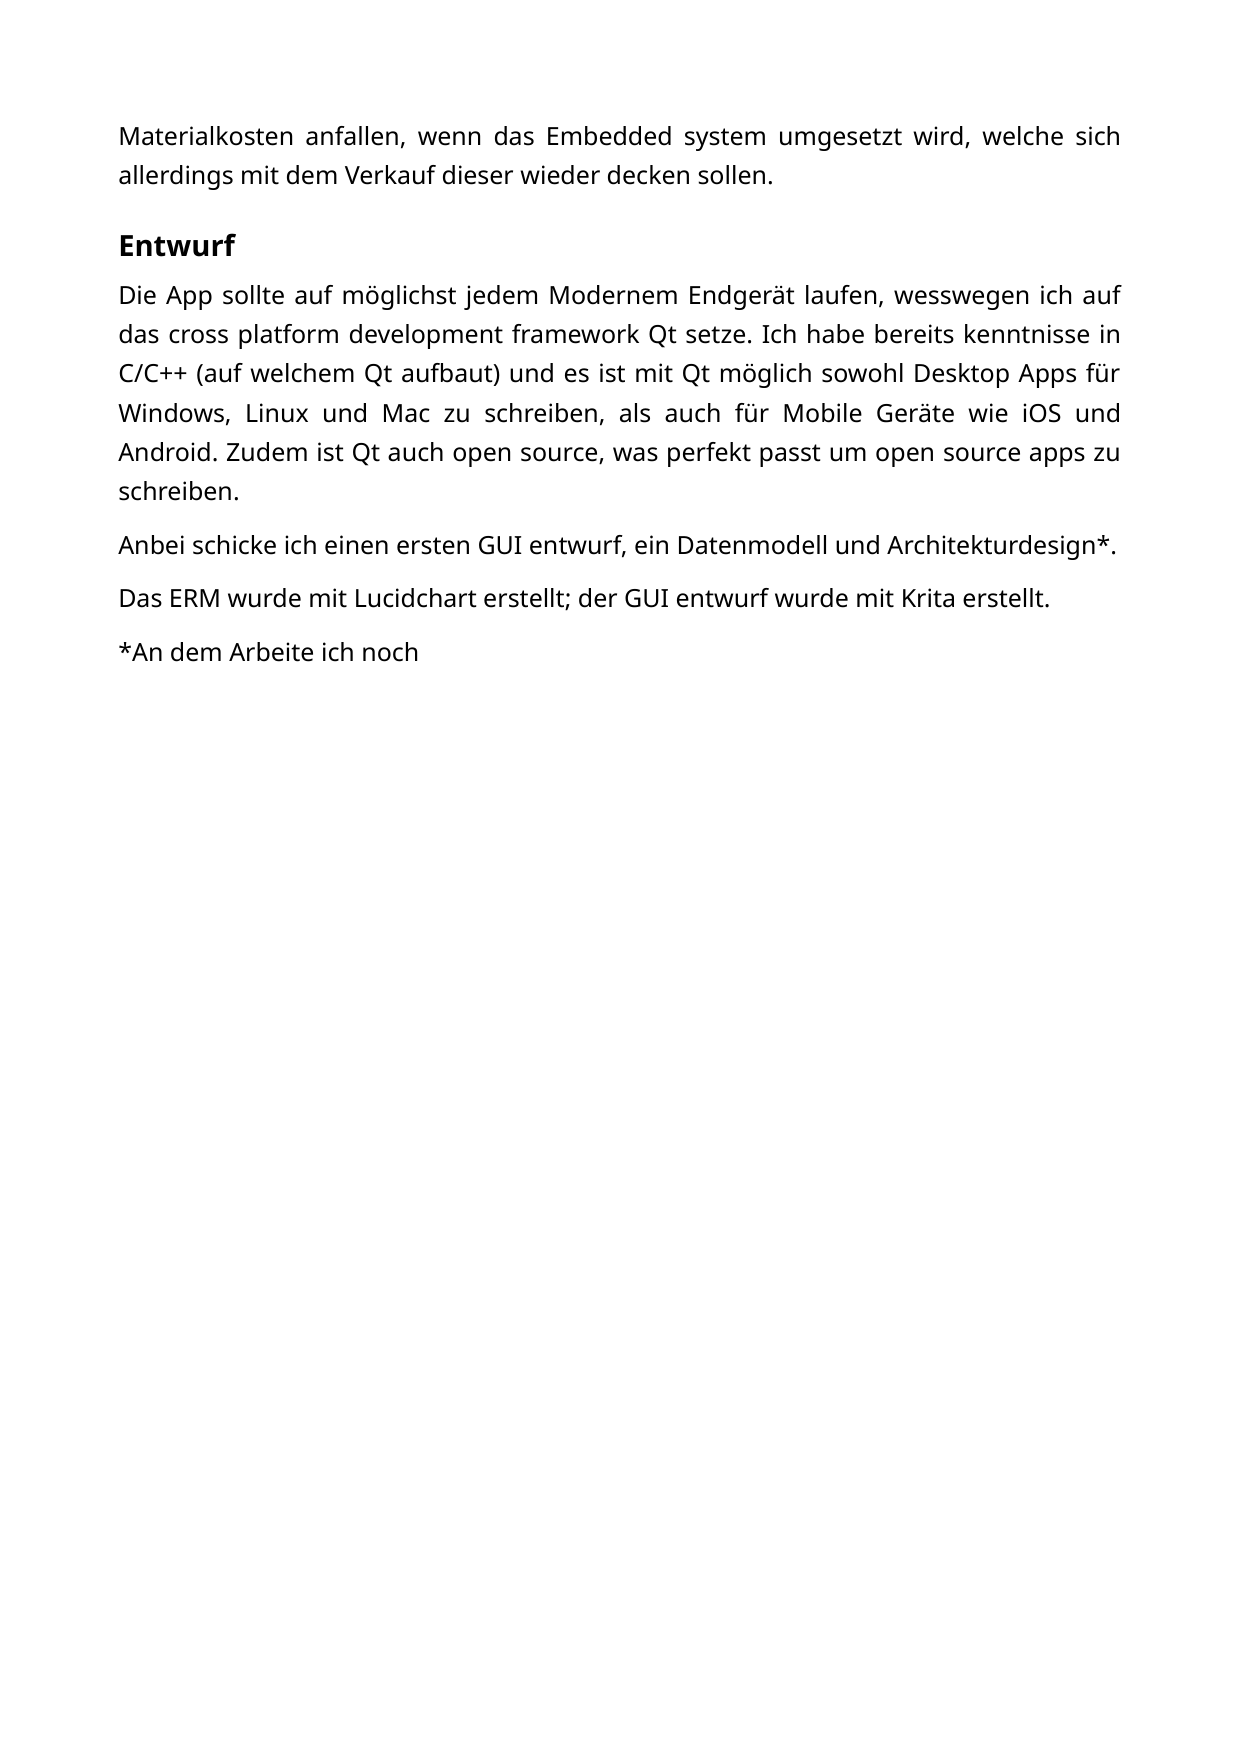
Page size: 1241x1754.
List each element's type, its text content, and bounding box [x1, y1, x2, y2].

subtitle Entwurf [118, 226, 1122, 265]
text Materialkosten anfallen, wenn das Embedded system umgesetzt wird, welche sich allerdings mit dem Verkauf dieser wieder decken sollen. [118, 118, 1122, 191]
text Das ERM wurde mit Lucidchart erstellt; der GUI entwurf wurde mit Krita erstellt. [118, 581, 1122, 615]
text Anbei schicke ich einen ersten GUI entwurf, ein Datenmodell und Architekturdesign*. [118, 527, 1122, 561]
text *An dem Arbeite ich noch [118, 635, 1122, 669]
text Die App sollte auf möglichst jedem Modernem Endgerät laufen, wesswegen ich auf das cross platform development framework Qt setze. Ich habe bereits kenntnisse in C/C++ (auf welchem Qt aufbaut) und es ist mit Qt möglich sowohl Desktop Apps für Windows, Linux und Mac zu schreiben, als auch für Mobile Geräte wie iOS und Android. Zudem ist Qt auch open source, was perfekt passt um open source apps zu schreiben. [118, 278, 1122, 508]
